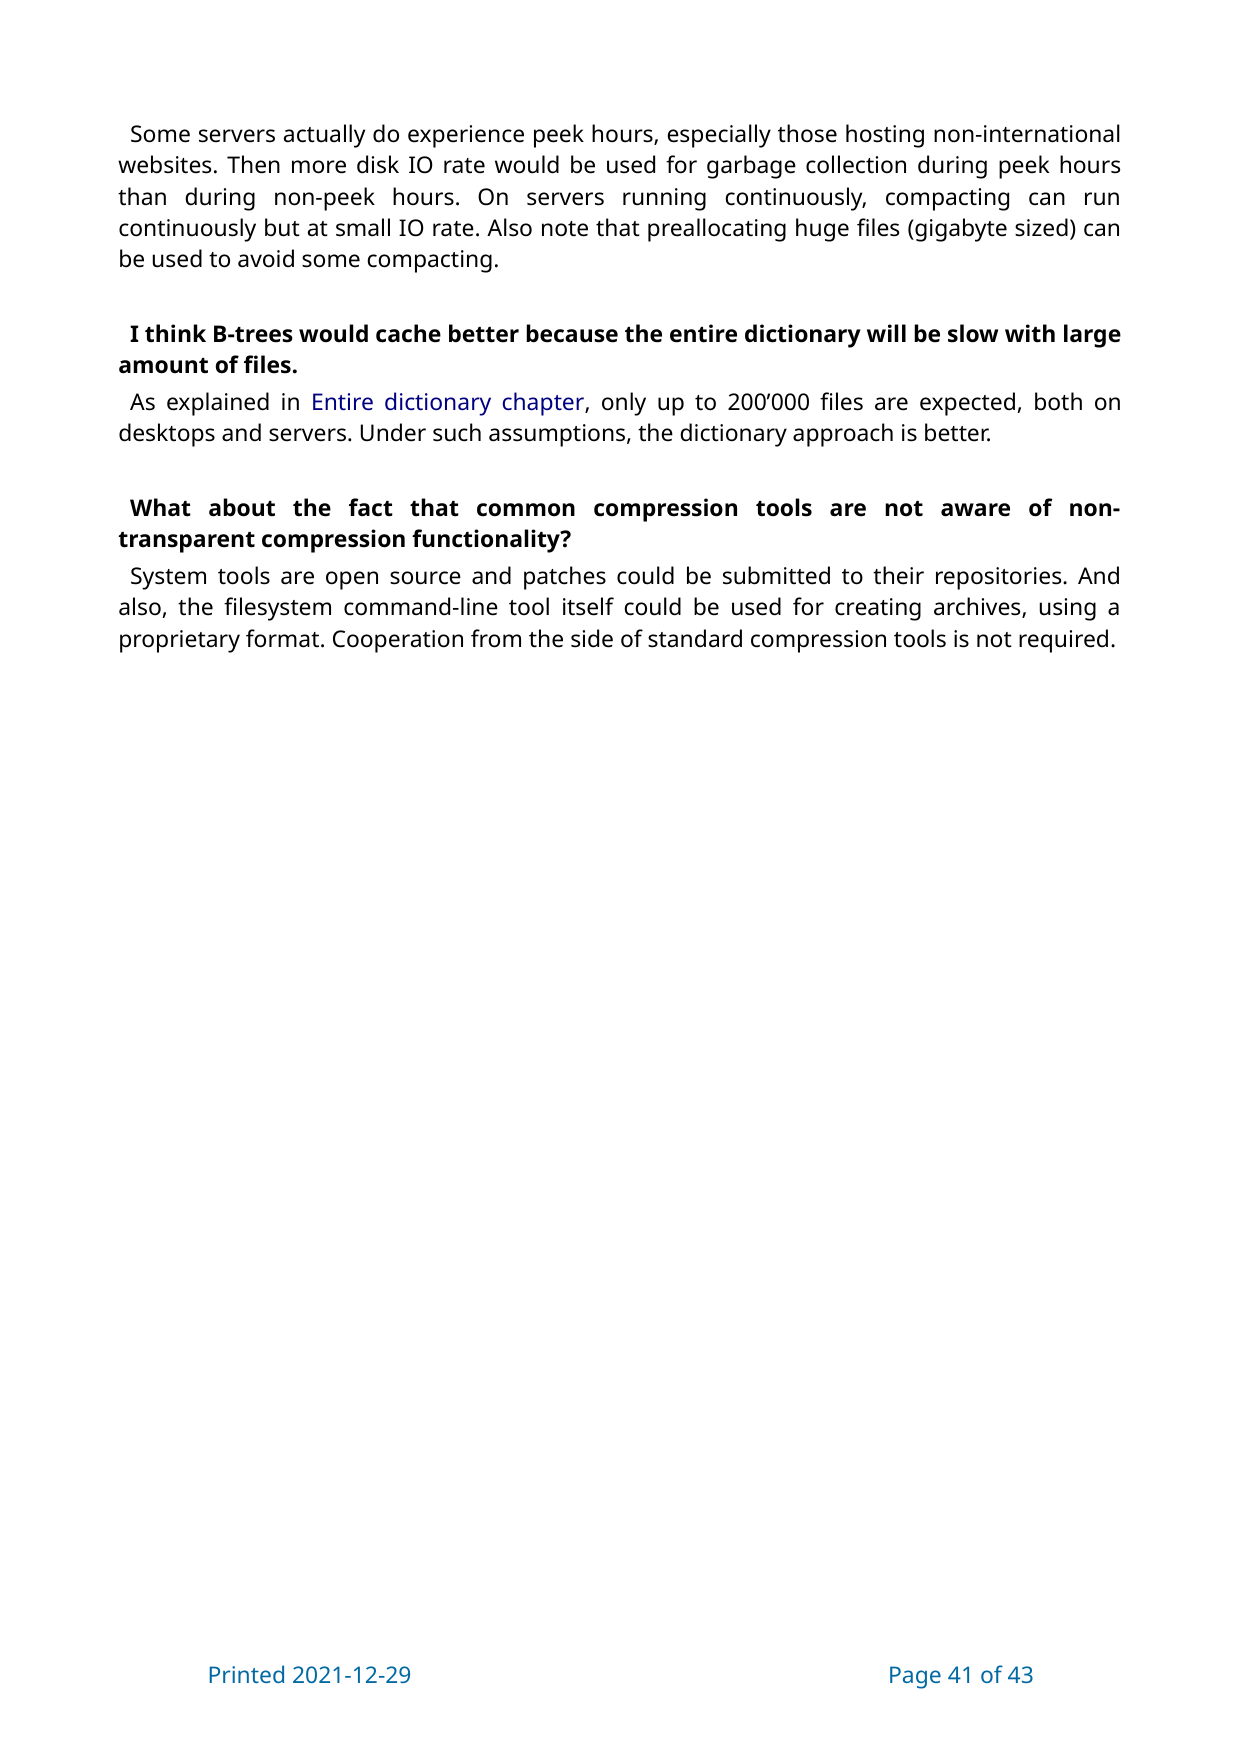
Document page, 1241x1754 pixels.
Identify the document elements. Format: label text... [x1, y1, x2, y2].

text I think B-trees would cache better because the entire dictionary will be slow with large amount of files. [118, 317, 1122, 380]
text What about the fact that common compression tools are not aware of non-transparent compression functionality? [118, 492, 1122, 554]
text Some servers actually do experience peek hours, especially those hosting non-international websites. Then more disk IO rate would be used for garbage collection during peek hours than during non-peek hours. On servers running continuously, compacting can run continuously but at small IO rate. Also note that preallocating huge files (gigabyte sized) can be used to avoid some compacting. [118, 118, 1122, 274]
text System tools are open source and patches could be submitted to their repositories. And also, the filesystem command-line tool itself could be used for creating archives, using a proprietary format. Cooperation from the side of standard compression tools is not required. [118, 560, 1122, 654]
text As explained in Entire dictionary chapter, only up to 200’000 files are expected, both on desktops and servers. Under such assumptions, the dictionary approach is better. [118, 386, 1122, 448]
